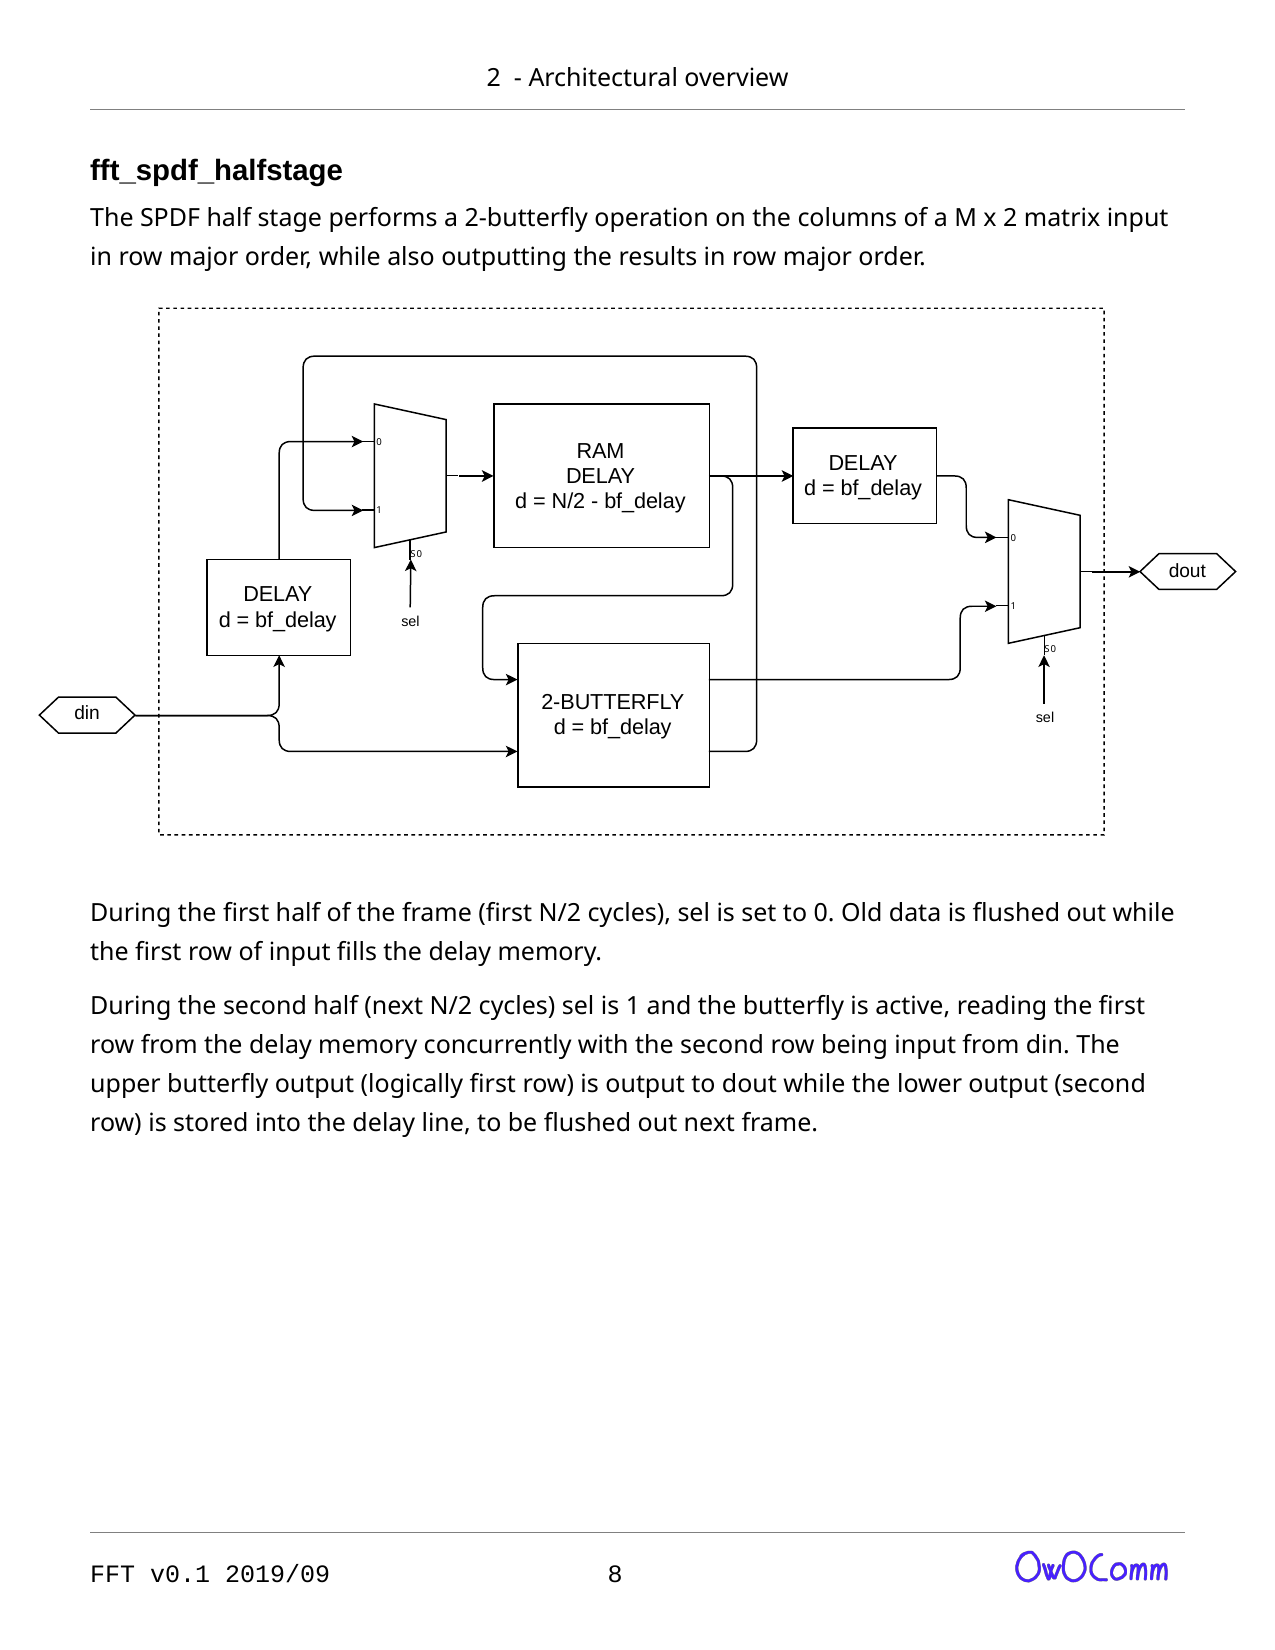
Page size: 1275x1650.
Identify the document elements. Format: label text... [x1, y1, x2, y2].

text During the second half (next N/2 cycles) sel is 1 and the butterfly is active, reading the first row from the delay memory concurrently with the second row being input from din. The upper butterfly output (logically first row) is output to dout while the lower output (second row) is stored into the delay line, to be flushed out next frame. [90, 987, 1185, 1139]
subtitle fft_spdf_halfstage [90, 153, 1185, 187]
text During the first half of the frame (first N/2 cycles), sel is set to 0. Old data is flushed out while the first row of input fills the delay memory. [90, 894, 1185, 968]
text The SPDF half stage performs a 2-butterfly operation on the columns of a M x 2 matrix input in row major order, while also outputting the results in row major order. [90, 199, 1185, 273]
picture [1005, 1544, 1178, 1589]
